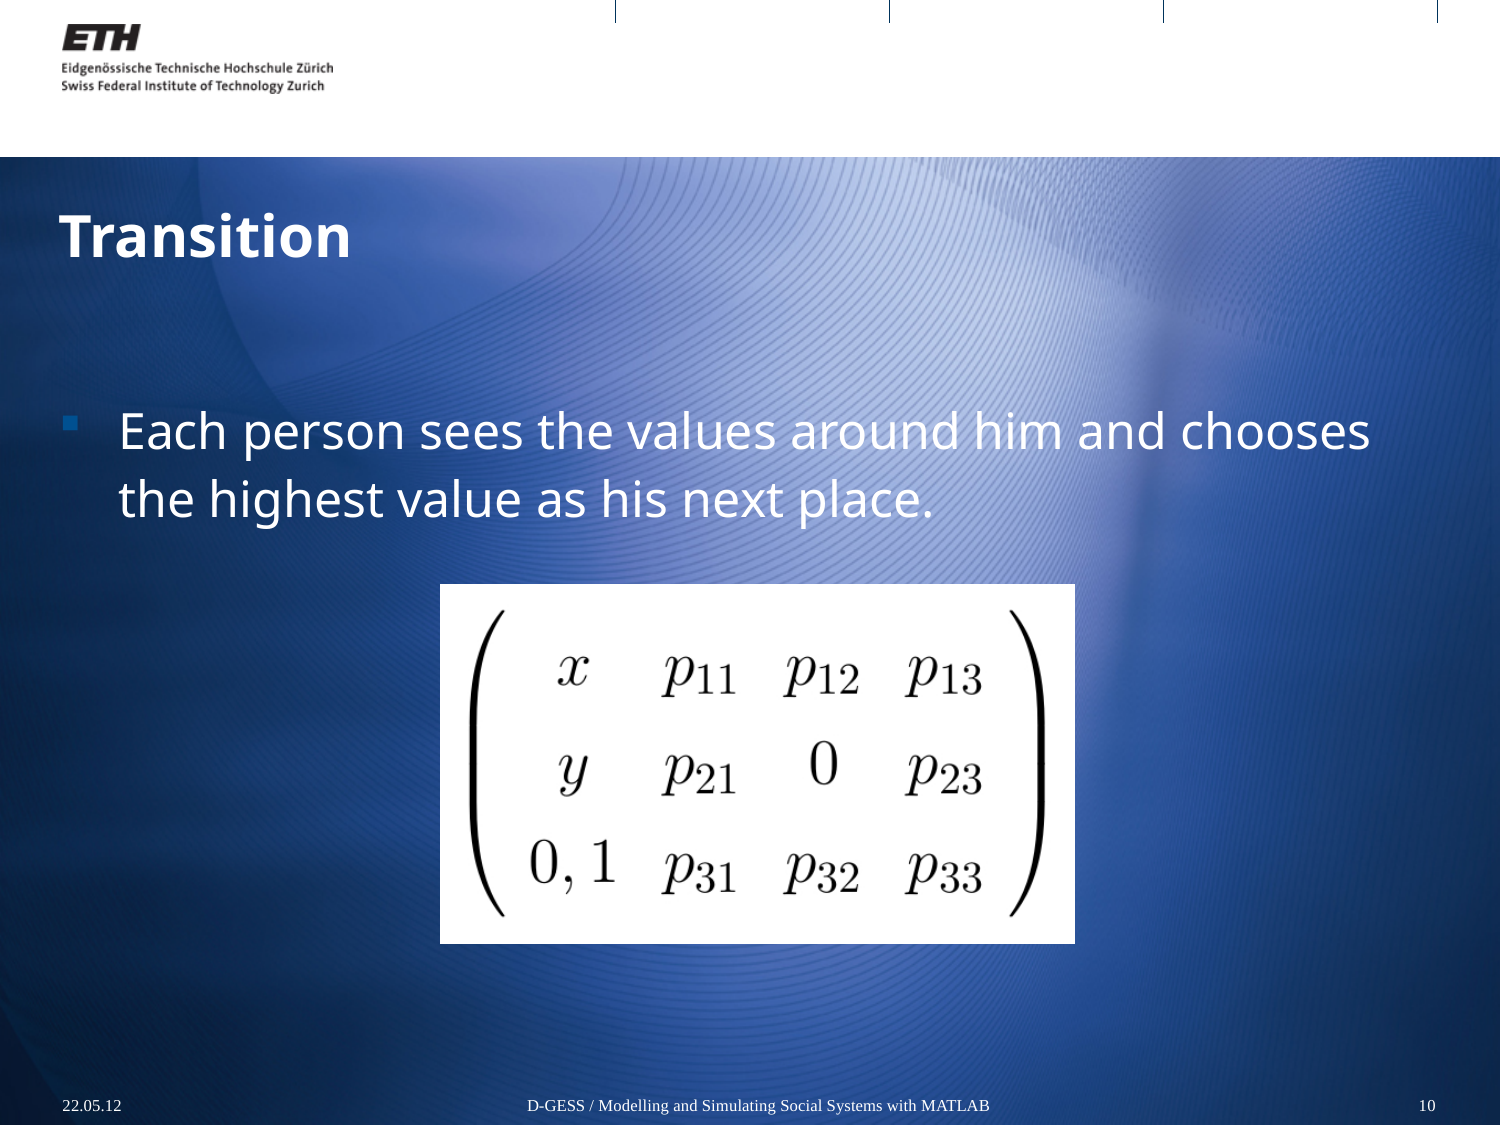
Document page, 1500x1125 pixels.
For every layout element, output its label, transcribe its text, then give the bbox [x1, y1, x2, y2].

picture [62, 24, 333, 94]
list [59, 395, 1426, 1018]
picture [0, 157, 1500, 1125]
title Transition [59, 194, 1409, 383]
